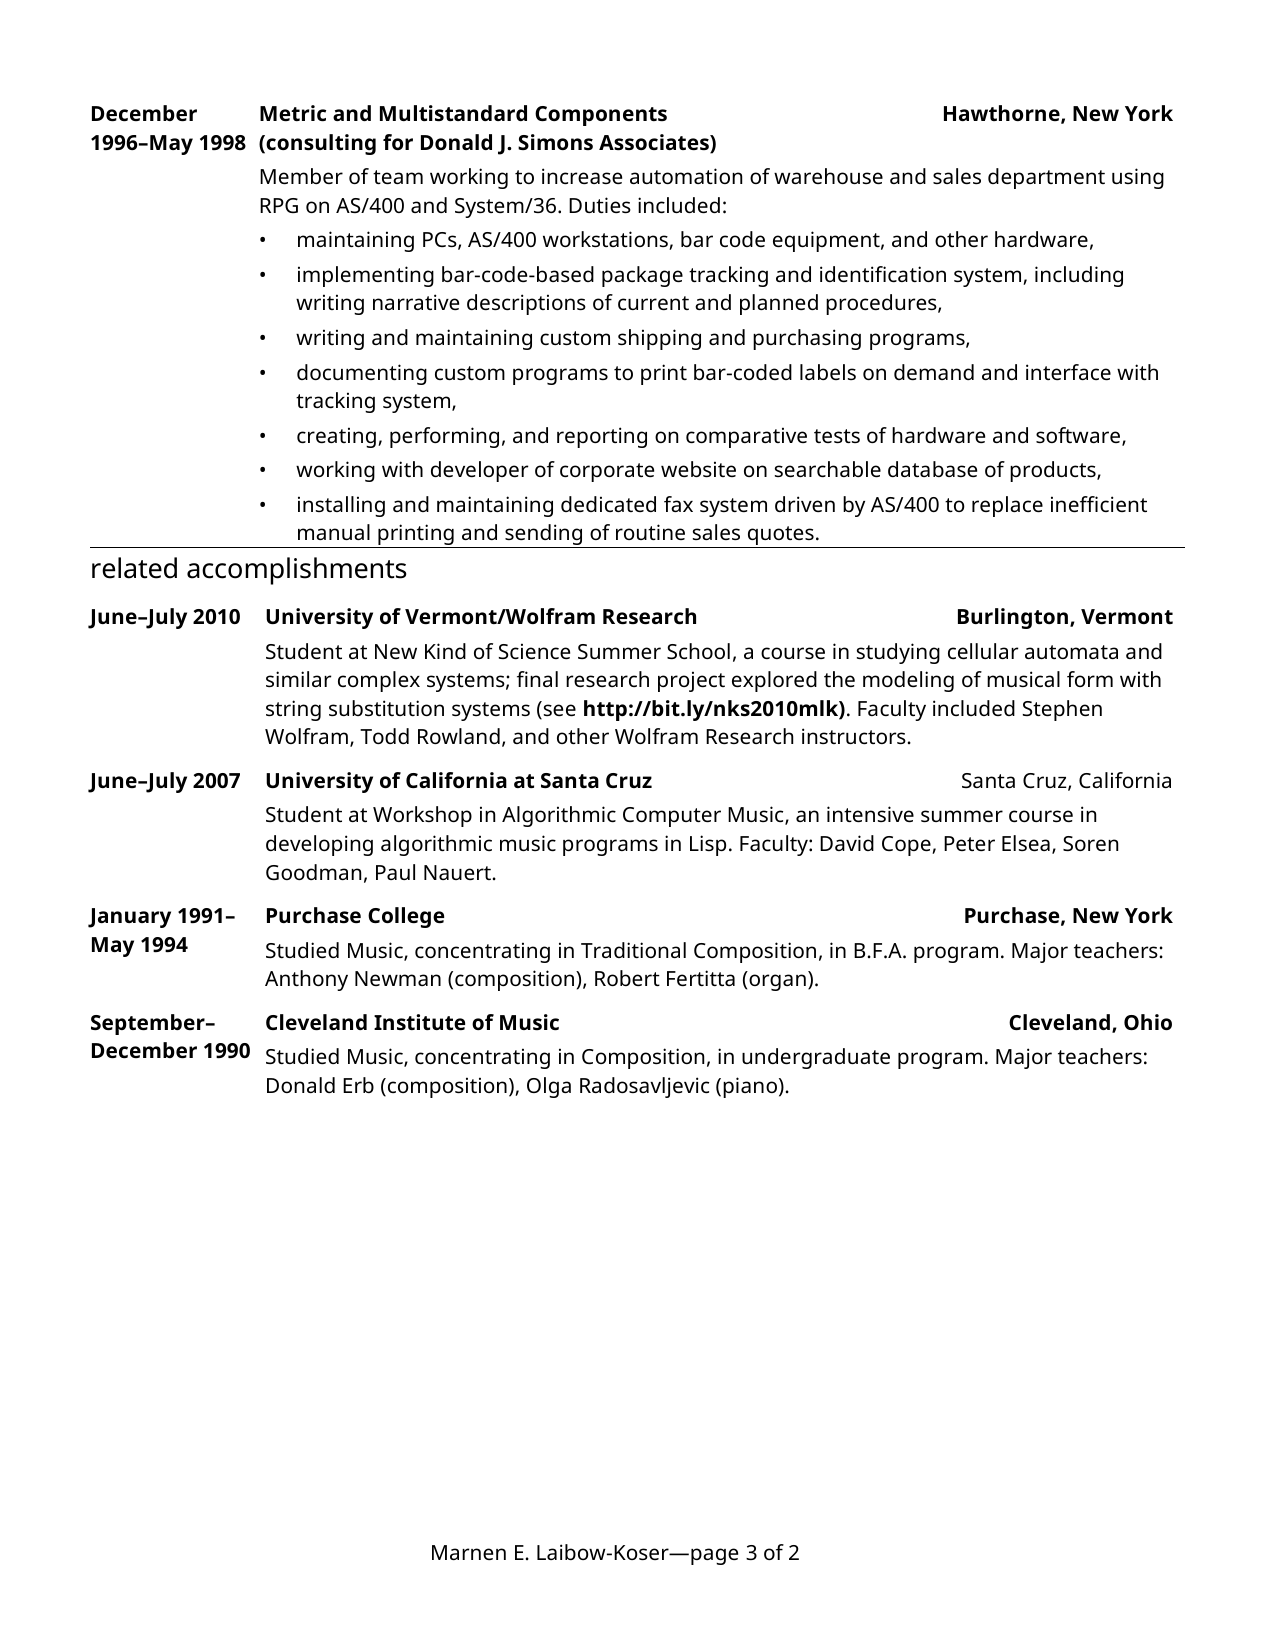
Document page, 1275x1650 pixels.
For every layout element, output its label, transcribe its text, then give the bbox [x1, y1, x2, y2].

table_header June–July 2010 [90, 587, 265, 751]
table_cell September–December 1990 [90, 993, 265, 1099]
table_cell Metric and Multistandard Components Hawthorne, New York (consulting for Donald J. Simons Associates) Member of team working to increase automation of warehouse and sales department using RPG on AS/400 and System/36. Duties included: maintaining PCs, AS/400 workstations, bar code equipment, and other hardware, implementing bar-code-based package tracking and identification system, including writing narrative descriptions of current and planned procedures, writing and maintaining custom shipping and purchasing programs, documenting custom programs to print bar-coded labels on demand and interface with tracking system, creating, performing, and reporting on comparative tests of hardware and software, working with developer of corporate website on searchable database of products, installing and maintaining dedicated fax system driven by AS/400 to replace inefficient manual printing and sending of routine sales quotes. [259, 84, 1185, 547]
table_cell Cleveland Institute of Music Cleveland, Ohio Studied Music, concentrating in Composition, in undergraduate program. Major teachers: Donald Erb (composition), Olga Radosavljevic (piano). [265, 993, 1185, 1099]
table_cell University of California at Santa Cruz Santa Cruz, California Student at Workshop in Algorithmic Computer Music, an intensive summer course in developing algorithmic music programs in Lisp. Faculty: David Cope, Peter Elsea, Soren Goodman, Paul Nauert. [265, 751, 1185, 886]
text related accomplishments [90, 548, 1185, 587]
table_cell January 1991–May 1994 [90, 886, 265, 993]
table_cell June–July 2007 [90, 751, 265, 886]
table_cell Purchase College Purchase, New York Studied Music, concentrating in Traditional Composition, in B.F.A. program. Major teachers: Anthony Newman (composition), Robert Fertitta (organ). [265, 886, 1185, 993]
table_cell December 1996–May 1998 [90, 84, 259, 547]
table_header University of Vermont/Wolfram Research Burlington, Vermont Student at New Kind of Science Summer School, a course in studying cellular automata and similar complex systems; ﬁnal research project explored the modeling of musical form with string substitution systems (see http://bit.ly/nks2010mlk). Faculty included Stephen Wolfram, Todd Rowland, and other Wolfram Research instructors. [265, 587, 1185, 751]
